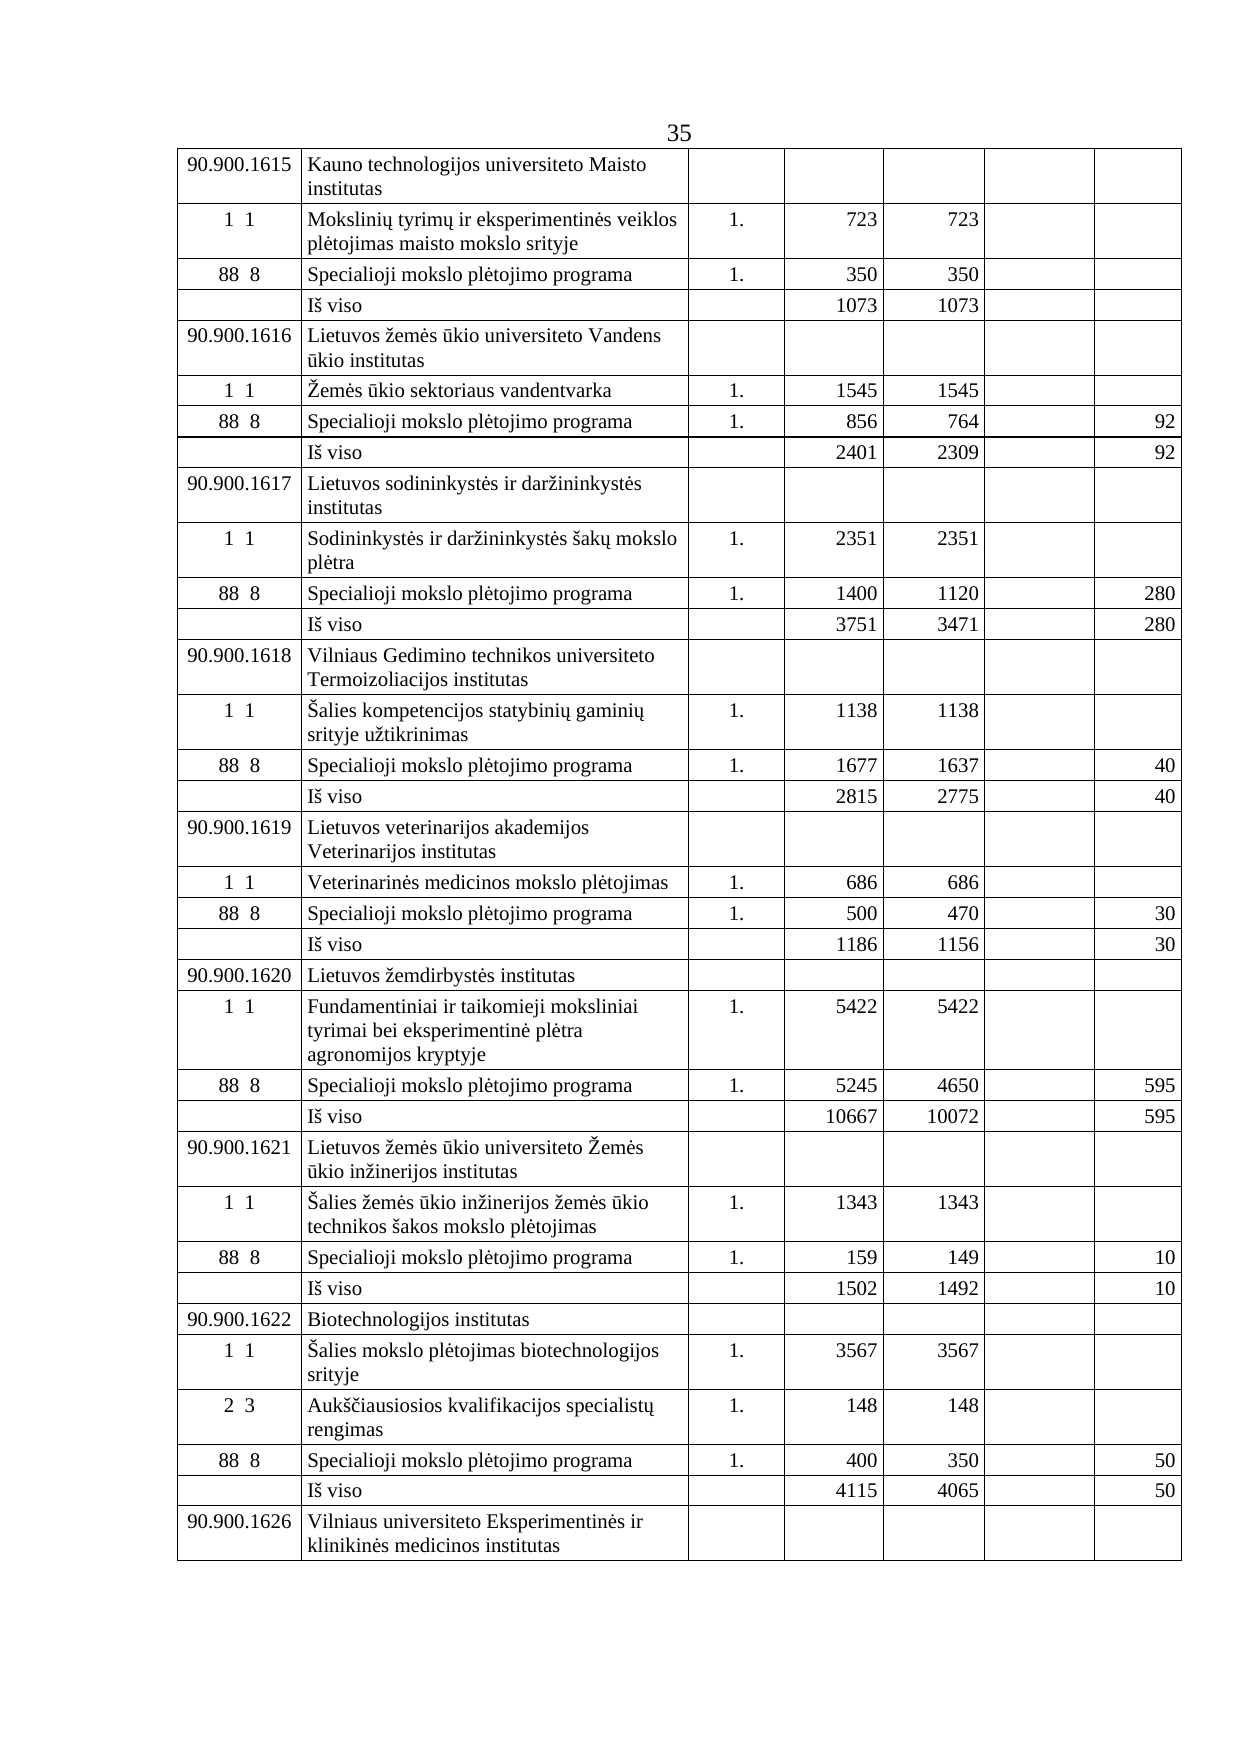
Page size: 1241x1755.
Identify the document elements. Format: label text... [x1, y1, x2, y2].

table_cell [985, 1304, 1094, 1333]
table_cell [884, 812, 984, 866]
table_cell Iš viso [302, 1273, 688, 1303]
table_cell 1677 [785, 750, 883, 780]
table_cell [689, 438, 784, 467]
table_cell [178, 929, 301, 959]
table_cell 4065 [884, 1476, 984, 1505]
table_cell [689, 321, 784, 374]
table_cell 856 [785, 406, 883, 436]
table_cell [1095, 468, 1181, 522]
table_cell [985, 750, 1094, 780]
table_cell Vilniaus Gedimino technikos universiteto Termoizoliacijos institutas [302, 640, 688, 694]
table_cell Šalies mokslo plėtojimas biotechnologijos srityje [302, 1335, 688, 1388]
table_cell 1. [689, 406, 784, 436]
table_cell 88 8 [178, 406, 301, 436]
table_cell 90.900.1615 [178, 149, 301, 203]
table_cell [1095, 204, 1181, 258]
table_cell 10072 [884, 1101, 984, 1131]
table_cell [985, 523, 1094, 577]
table_cell [985, 321, 1094, 374]
table_cell [689, 781, 784, 811]
table_cell [884, 468, 984, 522]
table_cell [1095, 321, 1181, 374]
table_cell 92 [1095, 406, 1181, 436]
table_cell [689, 1132, 784, 1186]
table_cell [884, 149, 984, 203]
table_cell [985, 406, 1094, 436]
table_cell 2351 [785, 523, 883, 577]
table_cell [985, 960, 1094, 990]
table_cell 88 8 [178, 1242, 301, 1272]
table_cell Aukščiausiosios kvalifikacijos specialistų rengimas [302, 1390, 688, 1443]
table_cell 1. [689, 867, 784, 897]
table_cell 4650 [884, 1070, 984, 1100]
table_cell Iš viso [302, 1476, 688, 1505]
table_cell 10667 [785, 1101, 883, 1131]
table_cell [985, 376, 1094, 405]
table_cell [1095, 812, 1181, 866]
table_cell [178, 781, 301, 811]
table_cell 280 [1095, 578, 1181, 608]
table_cell 88 8 [178, 259, 301, 288]
table_cell 500 [785, 898, 883, 928]
table_cell [985, 438, 1094, 467]
table_cell 92 [1095, 438, 1181, 467]
table_cell 3751 [785, 609, 883, 639]
table_cell 686 [785, 867, 883, 897]
table_cell Fundamentiniai ir taikomieji moksliniai tyrimai bei eksperimentinė plėtra agronomijos kryptyje [302, 991, 688, 1069]
table_cell 90.900.1617 [178, 468, 301, 522]
table_cell [1095, 1506, 1181, 1560]
table_cell 159 [785, 1242, 883, 1272]
table_cell [985, 1335, 1094, 1388]
table_cell 1502 [785, 1273, 883, 1303]
table_cell Iš viso [302, 929, 688, 959]
table_cell 1 1 [178, 376, 301, 405]
table_cell 148 [884, 1390, 984, 1443]
table_cell [785, 468, 883, 522]
table_cell 5245 [785, 1070, 883, 1100]
table_cell 5422 [785, 991, 883, 1069]
table_cell Specialioji mokslo plėtojimo programa [302, 1070, 688, 1100]
table_cell [985, 1101, 1094, 1131]
table_cell 1. [689, 376, 784, 405]
table_cell 723 [884, 204, 984, 258]
table_cell 88 8 [178, 1445, 301, 1474]
table_cell [985, 149, 1094, 203]
table_cell [785, 1132, 883, 1186]
table_cell [884, 640, 984, 694]
table_cell [1095, 259, 1181, 288]
table_cell 149 [884, 1242, 984, 1272]
table_cell 470 [884, 898, 984, 928]
table_cell [785, 149, 883, 203]
table_cell 148 [785, 1390, 883, 1443]
table_cell [178, 1273, 301, 1303]
table_cell 1. [689, 750, 784, 780]
table_cell 350 [884, 1445, 984, 1474]
table_cell [689, 640, 784, 694]
table_cell Kauno technologijos universiteto Maisto institutas [302, 149, 688, 203]
table_cell [985, 695, 1094, 749]
table_cell 1545 [884, 376, 984, 405]
table_cell [1095, 695, 1181, 749]
table_cell 2815 [785, 781, 883, 811]
table_cell 1. [689, 1070, 784, 1100]
table_cell 1 1 [178, 523, 301, 577]
table_cell [1095, 991, 1181, 1069]
table_cell Iš viso [302, 781, 688, 811]
table_cell 90.900.1618 [178, 640, 301, 694]
table_cell 1 1 [178, 204, 301, 258]
table_cell Lietuvos žemdirbystės institutas [302, 960, 688, 990]
table_cell [178, 290, 301, 319]
table_cell 40 [1095, 781, 1181, 811]
table_cell 1. [689, 1390, 784, 1443]
table_cell 1 1 [178, 1335, 301, 1388]
table_cell [689, 1476, 784, 1505]
table_cell [1095, 640, 1181, 694]
table_cell Biotechnologijos institutas [302, 1304, 688, 1333]
table_cell 1343 [884, 1187, 984, 1241]
table_cell 10 [1095, 1273, 1181, 1303]
table_cell 2 3 [178, 1390, 301, 1443]
table_cell [985, 812, 1094, 866]
table_cell 90.900.1620 [178, 960, 301, 990]
table_cell [884, 1506, 984, 1560]
table_cell [1095, 960, 1181, 990]
table_cell 90.900.1626 [178, 1506, 301, 1560]
table_cell 1492 [884, 1273, 984, 1303]
table_cell 40 [1095, 750, 1181, 780]
table_cell 88 8 [178, 750, 301, 780]
table_cell Lietuvos žemės ūkio universiteto Vandens ūkio institutas [302, 321, 688, 374]
table_cell [985, 1476, 1094, 1505]
table_cell [785, 812, 883, 866]
table_cell 1156 [884, 929, 984, 959]
table_cell 1. [689, 991, 784, 1069]
table_cell [689, 1304, 784, 1333]
table_cell 1. [689, 1242, 784, 1272]
table_cell Iš viso [302, 609, 688, 639]
table_cell 1. [689, 898, 784, 928]
table_cell [985, 468, 1094, 522]
table_cell [884, 1132, 984, 1186]
table_cell 1 1 [178, 991, 301, 1069]
table_cell [785, 1506, 883, 1560]
table_cell 88 8 [178, 1070, 301, 1100]
table_cell [985, 1506, 1094, 1560]
table_cell [1095, 523, 1181, 577]
table_cell [985, 1132, 1094, 1186]
table_cell [785, 321, 883, 374]
table_cell [1095, 1132, 1181, 1186]
table_cell 2775 [884, 781, 984, 811]
table_cell 88 8 [178, 898, 301, 928]
table_cell 3567 [785, 1335, 883, 1388]
table_cell Specialioji mokslo plėtojimo programa [302, 406, 688, 436]
table_cell 1. [689, 204, 784, 258]
table_cell 1138 [785, 695, 883, 749]
table_cell [689, 1506, 784, 1560]
table_cell Specialioji mokslo plėtojimo programa [302, 578, 688, 608]
table_cell Iš viso [302, 290, 688, 319]
table_cell Veterinarinės medicinos mokslo plėtojimas [302, 867, 688, 897]
table_cell 1 1 [178, 1187, 301, 1241]
table_cell 1343 [785, 1187, 883, 1241]
table_cell 90.900.1616 [178, 321, 301, 374]
table_cell 30 [1095, 898, 1181, 928]
table_cell [1095, 1390, 1181, 1443]
table_cell [178, 438, 301, 467]
table_cell 1 1 [178, 695, 301, 749]
table_cell [689, 929, 784, 959]
table_cell [785, 640, 883, 694]
table_cell [884, 1304, 984, 1333]
table_cell 1138 [884, 695, 984, 749]
table_cell [985, 640, 1094, 694]
table_cell [985, 204, 1094, 258]
table_cell [689, 960, 784, 990]
table_cell 595 [1095, 1070, 1181, 1100]
table_cell 4115 [785, 1476, 883, 1505]
table_cell 5422 [884, 991, 984, 1069]
table_cell [1095, 290, 1181, 319]
table_cell 1186 [785, 929, 883, 959]
table_cell 1. [689, 578, 784, 608]
table_cell 1400 [785, 578, 883, 608]
table_cell [1095, 1335, 1181, 1388]
table_cell [985, 290, 1094, 319]
table_cell Mokslinių tyrimų ir eksperimentinės veiklos plėtojimas maisto mokslo srityje [302, 204, 688, 258]
table_cell Specialioji mokslo plėtojimo programa [302, 898, 688, 928]
table_cell 350 [785, 259, 883, 288]
table_cell 1120 [884, 578, 984, 608]
table_cell 90.900.1622 [178, 1304, 301, 1333]
table_cell [689, 1101, 784, 1131]
table_cell [985, 867, 1094, 897]
table_cell 10 [1095, 1242, 1181, 1272]
table_cell 723 [785, 204, 883, 258]
table_cell [1095, 1187, 1181, 1241]
table_cell Vilniaus universiteto Eksperimentinės ir klinikinės medicinos institutas [302, 1506, 688, 1560]
table_cell 90.900.1621 [178, 1132, 301, 1186]
table_cell Žemės ūkio sektoriaus vandentvarka [302, 376, 688, 405]
table_cell [985, 991, 1094, 1069]
table_cell [985, 1390, 1094, 1443]
table_cell [985, 1242, 1094, 1272]
table_cell [884, 960, 984, 990]
table_cell Iš viso [302, 1101, 688, 1131]
table_cell Šalies žemės ūkio inžinerijos žemės ūkio technikos šakos mokslo plėtojimas [302, 1187, 688, 1241]
table_cell 30 [1095, 929, 1181, 959]
table_cell Specialioji mokslo plėtojimo programa [302, 259, 688, 288]
table_cell 1. [689, 259, 784, 288]
table_cell [985, 578, 1094, 608]
table_cell 1. [689, 1335, 784, 1388]
table_cell 2309 [884, 438, 984, 467]
table_cell 1 1 [178, 867, 301, 897]
table_cell 1. [689, 695, 784, 749]
table_cell [689, 290, 784, 319]
table_cell Lietuvos sodininkystės ir daržininkystės institutas [302, 468, 688, 522]
table_cell [985, 259, 1094, 288]
table_cell [884, 321, 984, 374]
table_cell [689, 468, 784, 522]
table_cell Šalies kompetencijos statybinių gaminių srityje užtikrinimas [302, 695, 688, 749]
table_cell Iš viso [302, 438, 688, 467]
table_cell 1637 [884, 750, 984, 780]
table_cell Lietuvos veterinarijos akademijos Veterinarijos institutas [302, 812, 688, 866]
table_cell 1. [689, 1445, 784, 1474]
table_cell Specialioji mokslo plėtojimo programa [302, 1242, 688, 1272]
table_cell 50 [1095, 1476, 1181, 1505]
table_cell 350 [884, 259, 984, 288]
table_cell [178, 1476, 301, 1505]
table_cell 90.900.1619 [178, 812, 301, 866]
table_cell [985, 781, 1094, 811]
table_cell Sodininkystės ir daržininkystės šakų mokslo plėtra [302, 523, 688, 577]
table_cell 764 [884, 406, 984, 436]
table_cell [785, 960, 883, 990]
table_cell [178, 1101, 301, 1131]
table_cell [689, 149, 784, 203]
table_cell 1545 [785, 376, 883, 405]
table_cell Lietuvos žemės ūkio universiteto Žemės ūkio inžinerijos institutas [302, 1132, 688, 1186]
table_cell [985, 1273, 1094, 1303]
table_cell 1. [689, 1187, 784, 1241]
table_cell 595 [1095, 1101, 1181, 1131]
table_cell Specialioji mokslo plėtojimo programa [302, 1445, 688, 1474]
table_cell 1073 [884, 290, 984, 319]
table_cell 1073 [785, 290, 883, 319]
table_cell 2351 [884, 523, 984, 577]
table_cell [1095, 149, 1181, 203]
table_cell [689, 812, 784, 866]
table_cell [1095, 376, 1181, 405]
table_cell 2401 [785, 438, 883, 467]
table_cell [1095, 867, 1181, 897]
table_cell [1095, 1304, 1181, 1333]
table_cell 1. [689, 523, 784, 577]
table_cell [985, 609, 1094, 639]
table_cell [178, 609, 301, 639]
table_cell [689, 609, 784, 639]
table_cell [985, 1187, 1094, 1241]
table_cell [785, 1304, 883, 1333]
table_cell 686 [884, 867, 984, 897]
table_cell 400 [785, 1445, 883, 1474]
table_cell [985, 1070, 1094, 1100]
table_cell 88 8 [178, 578, 301, 608]
table_cell Specialioji mokslo plėtojimo programa [302, 750, 688, 780]
table_cell 3567 [884, 1335, 984, 1388]
table_cell [689, 1273, 784, 1303]
table_cell 280 [1095, 609, 1181, 639]
table_cell 3471 [884, 609, 984, 639]
table_cell 50 [1095, 1445, 1181, 1474]
table_cell [985, 929, 1094, 959]
table_cell [985, 898, 1094, 928]
table_cell [985, 1445, 1094, 1474]
